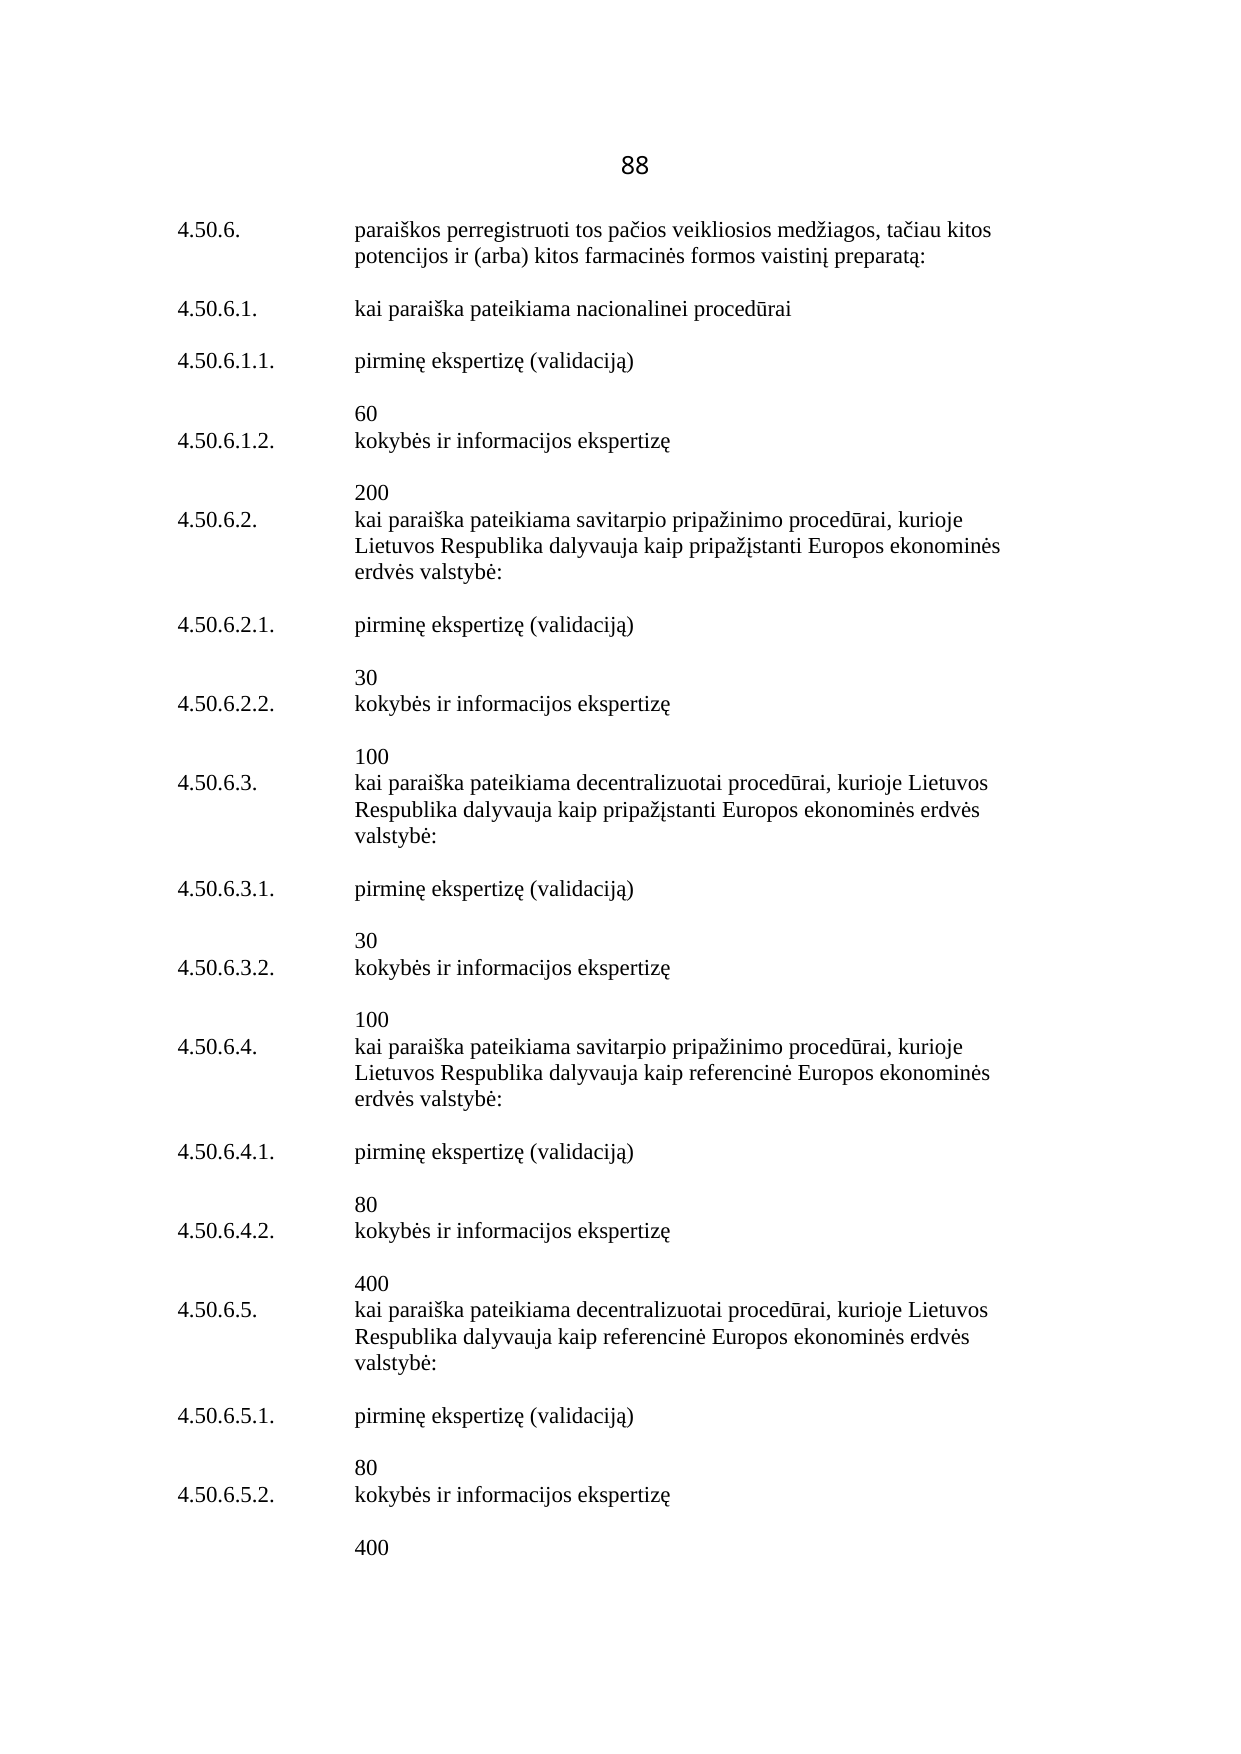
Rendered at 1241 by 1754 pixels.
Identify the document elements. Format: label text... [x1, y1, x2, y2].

text 4.50.6.4.1. pirminę ekspertizę (validaciją) 80 [177, 1138, 1004, 1217]
text 4.50.6.3. kai paraiška pateikiama decentralizuotai procedūrai, kurioje Lietuvos Respublika dalyvauja kaip pripažįstanti Europos ekonominės erdvės valstybė: [177, 769, 1004, 875]
text 4.50.6.2.1. pirminę ekspertizę (validaciją) 30 [177, 611, 1004, 690]
text 4.50.6.1. kai paraiška pateikiama nacionalinei procedūrai [177, 295, 1004, 348]
text 4.50.6.5.1. pirminę ekspertizę (validaciją) 80 [177, 1402, 1004, 1481]
text 4.50.6.2. kai paraiška pateikiama savitarpio pripažinimo procedūrai, kurioje Lietuvos Respublika dalyvauja kaip pripažįstanti Europos ekonominės erdvės valstybė: [177, 506, 1004, 611]
text 4.50.6.3.2. kokybės ir informacijos ekspertizę 100 [177, 954, 1004, 1033]
text 4.50.6.2.2. kokybės ir informacijos ekspertizę 100 [177, 690, 1004, 769]
text 4.50.6.4.2. kokybės ir informacijos ekspertizę 400 [177, 1217, 1004, 1296]
text 4.50.6.1.1. pirminę ekspertizę (validaciją) 60 [177, 348, 1004, 427]
text 4.50.6.5. kai paraiška pateikiama decentralizuotai procedūrai, kurioje Lietuvos Respublika dalyvauja kaip referencinė Europos ekonominės erdvės valstybė: [177, 1296, 1004, 1402]
text 4.50.6.5.2. kokybės ir informacijos ekspertizę 400 [177, 1481, 1004, 1560]
text 4.50.6.3.1. pirminę ekspertizę (validaciją) 30 [177, 875, 1004, 954]
text 4.50.6.4. kai paraiška pateikiama savitarpio pripažinimo procedūrai, kurioje Lietuvos Respublika dalyvauja kaip referencinė Europos ekonominės erdvės valstybė: [177, 1033, 1004, 1138]
text 4.50.6.1.2. kokybės ir informacijos ekspertizę 200 [177, 427, 1004, 506]
text 4.50.6. paraiškos perregistruoti tos pačios veikliosios medžiagos, tačiau kitos potencijos ir (arba) kitos farmacinės formos vaistinį preparatą: [177, 216, 1004, 295]
